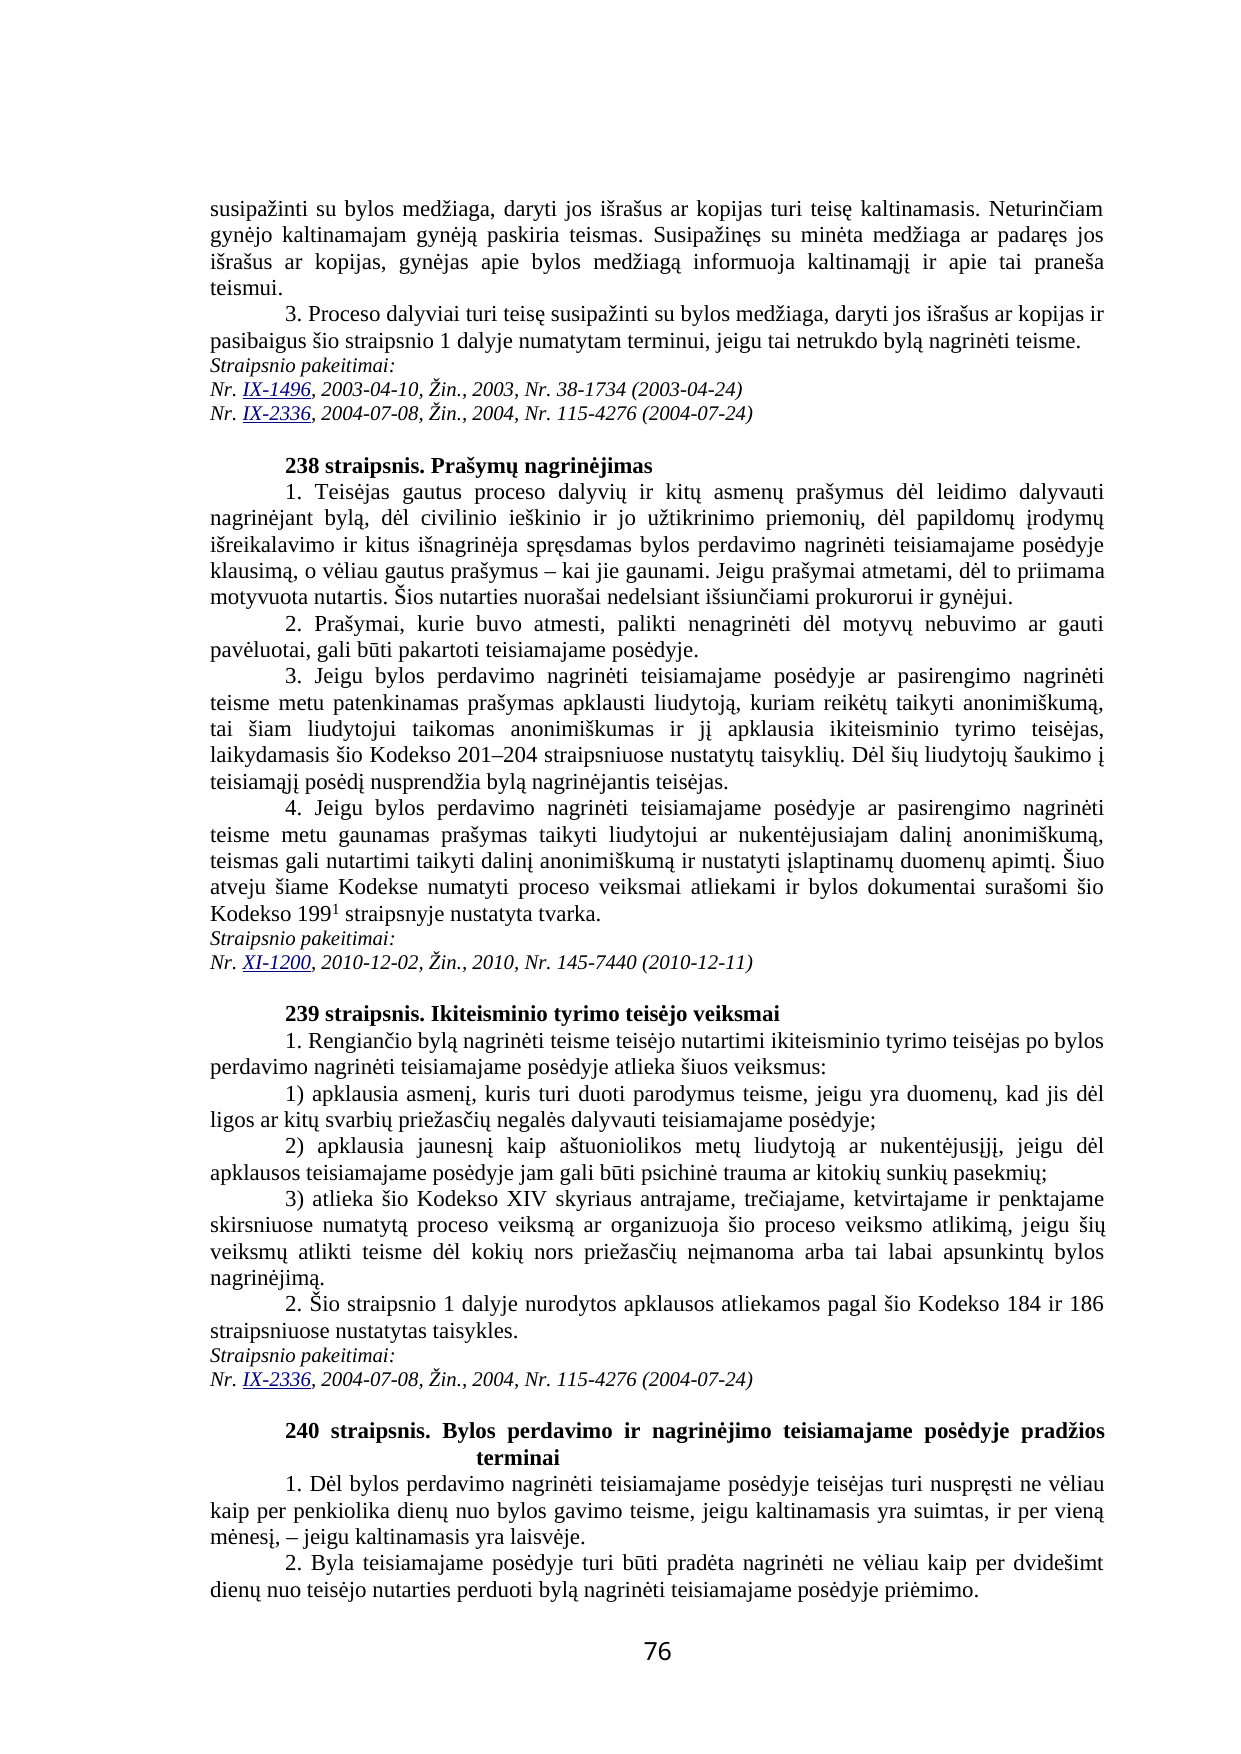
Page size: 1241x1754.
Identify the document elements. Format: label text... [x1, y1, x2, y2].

text 1. Teisėjas gautus proceso dalyvių ir kitų asmenų prašymus dėl leidimo dalyvauti nagrinėjant bylą, dėl civilinio ieškinio ir jo užtikrinimo priemonių, dėl papildomų įrodymų išreikalavimo ir kitus išnagrinėja spręsdamas bylos perdavimo nagrinėti teisiamajame posėdyje klausimą, o vėliau gautus prašymus – kai jie gaunami. Jeigu prašymai atmetami, dėl to priimama motyvuota nutartis. Šios nutarties nuorašai nedelsiant išsiunčiami prokurorui ir gynėjui. [210, 478, 1106, 610]
text Nr. IX-2336, 2004-07-08, Žin., 2004, Nr. 115-4276 (2004-07-24) [210, 401, 1106, 425]
text 238 straipsnis. Prašymų nagrinėjimas [210, 452, 1106, 478]
text Straipsnio pakeitimai: [210, 1343, 1106, 1367]
text 4. Jeigu bylos perdavimo nagrinėti teisiamajame posėdyje ar pasirengimo nagrinėti teisme metu gaunamas prašymas taikyti liudytojui ar nukentėjusiajam dalinį anonimiškumą, teismas gali nutartimi taikyti dalinį anonimiškumą ir nustatyti įslaptinamų duomenų apimtį. Šiuo atveju šiame Kodekse numatyti proceso veiksmai atliekami ir bylos dokumentai surašomi šio Kodekso 1991 straipsnyje nustatyta tvarka. [210, 794, 1106, 926]
text Straipsnio pakeitimai: [210, 926, 1106, 950]
text 2. Byla teisiamajame posėdyje turi būti pradėta nagrinėti ne vėliau kaip per dvidešimt dienų nuo teisėjo nutarties perduoti bylą nagrinėti teisiamajame posėdyje priėmimo. [210, 1549, 1106, 1602]
text Nr. IX-2336, 2004-07-08, Žin., 2004, Nr. 115-4276 (2004-07-24) [210, 1367, 1106, 1391]
text susipažinti su bylos medžiaga, daryti jos išrašus ar kopijas turi teisę kaltinamasis. Neturinčiam gynėjo kaltinamajam gynėją paskiria teismas. Susipažinęs su minėta medžiaga ar padaręs jos išrašus ar kopijas, gynėjas apie bylos medžiagą informuoja kaltinamąjį ir apie tai praneša teismui. [210, 195, 1106, 300]
text 239 straipsnis. Ikiteisminio tyrimo teisėjo veiksmai [210, 1001, 1106, 1027]
text 3) atlieka šio Kodekso XIV skyriaus antrajame, trečiajame, ketvirtajame ir penktajame skirsniuose numatytą proceso veiksmą ar organizuoja šio proceso veiksmo atlikimą, jeigu šių veiksmų atlikti teisme dėl kokių nors priežasčių neįmanoma arba tai labai apsunkintų bylos nagrinėjimą. [210, 1185, 1106, 1290]
text 1. Rengiančio bylą nagrinėti teisme teisėjo nutartimi ikiteisminio tyrimo teisėjas po bylos perdavimo nagrinėti teisiamajame posėdyje atlieka šiuos veiksmus: [210, 1027, 1106, 1079]
text Nr. XI-1200, 2010-12-02, Žin., 2010, Nr. 145-7440 (2010-12-11) [210, 950, 1106, 974]
text 1. Dėl bylos perdavimo nagrinėti teisiamajame posėdyje teisėjas turi nuspręsti ne vėliau kaip per penkiolika dienų nuo bylos gavimo teisme, jeigu kaltinamasis yra suimtas, ir per vieną mėnesį, – jeigu kaltinamasis yra laisvėje. [210, 1470, 1106, 1549]
text 2. Šio straipsnio 1 dalyje nurodytos apklausos atliekamos pagal šio Kodekso 184 ir 186 straipsniuose nustatytas taisykles. [210, 1290, 1106, 1343]
text 2. Prašymai, kurie buvo atmesti, palikti nenagrinėti dėl motyvų nebuvimo ar gauti pavėluotai, gali būti pakartoti teisiamajame posėdyje. [210, 610, 1106, 662]
text 3. Jeigu bylos perdavimo nagrinėti teisiamajame posėdyje ar pasirengimo nagrinėti teisme metu patenkinamas prašymas apklausti liudytoją, kuriam reikėtų taikyti anonimiškumą, tai šiam liudytojui taikomas anonimiškumas ir jį apklausia ikiteisminio tyrimo teisėjas, laikydamasis šio Kodekso 201–204 straipsniuose nustatytų taisyklių. Dėl šių liudytojų šaukimo į teisiamąjį posėdį nusprendžia bylą nagrinėjantis teisėjas. [210, 662, 1106, 794]
text 2) apklausia jaunesnį kaip aštuoniolikos metų liudytoją ar nukentėjusįjį, jeigu dėl apklausos teisiamajame posėdyje jam gali būti psichinė trauma ar kitokių sunkių pasekmių; [210, 1132, 1106, 1185]
text Straipsnio pakeitimai: [210, 353, 1106, 377]
text 1) apklausia asmenį, kuris turi duoti parodymus teisme, jeigu yra duomenų, kad jis dėl ligos ar kitų svarbių priežasčių negalės dalyvauti teisiamajame posėdyje; [210, 1079, 1106, 1132]
text Nr. IX-1496, 2003-04-10, Žin., 2003, Nr. 38-1734 (2003-04-24) [210, 377, 1106, 401]
text 3. Proceso dalyviai turi teisę susipažinti su bylos medžiaga, daryti jos išrašus ar kopijas ir pasibaigus šio straipsnio 1 dalyje numatytam terminui, jeigu tai netrukdo bylą nagrinėti teisme. [210, 300, 1106, 353]
text 240 straipsnis. Bylos perdavimo ir nagrinėjimo teisiamajame posėdyje pradžios terminai [285, 1418, 1106, 1470]
